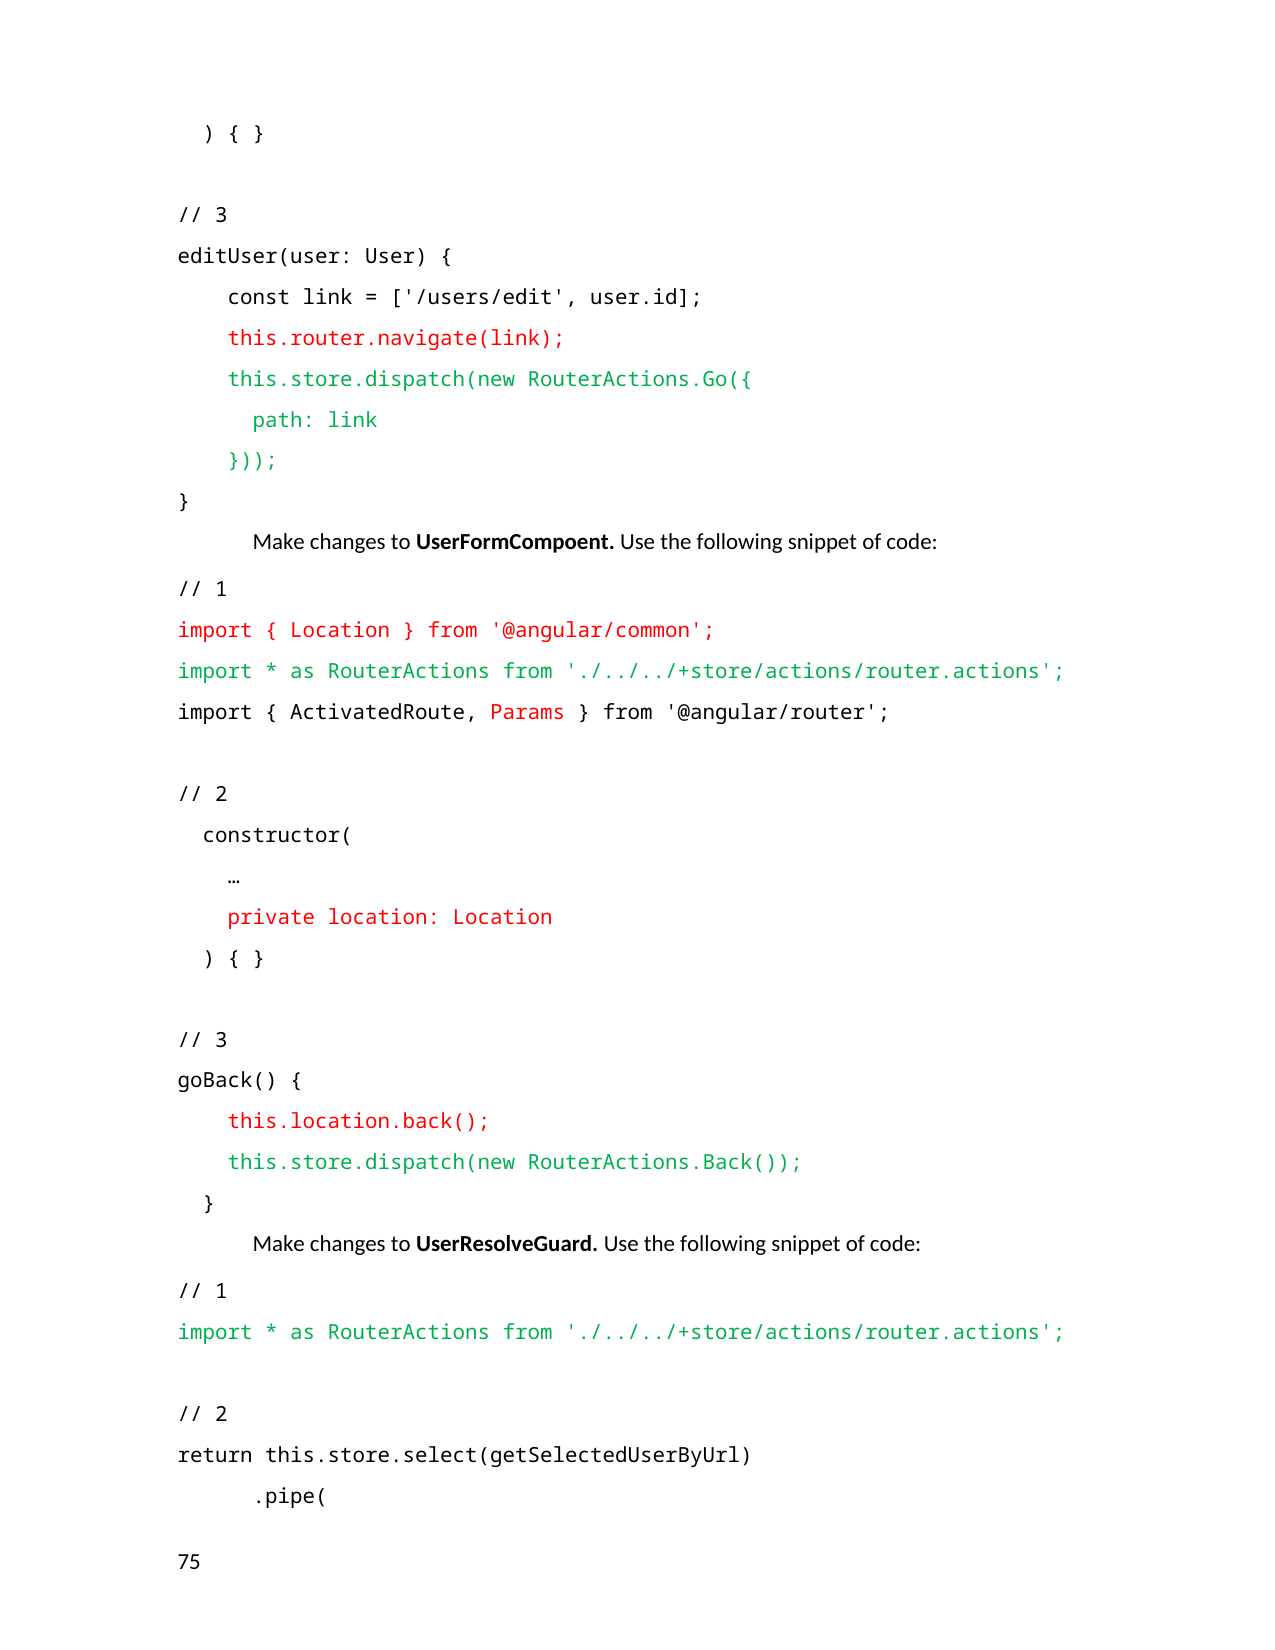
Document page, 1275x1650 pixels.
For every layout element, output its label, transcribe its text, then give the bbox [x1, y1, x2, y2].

text editUser(user: User) { [177, 241, 1186, 269]
text // 1 [177, 574, 1186, 603]
text .pipe( [177, 1481, 1186, 1509]
text const link = ['/users/edit', user.id]; [177, 282, 1186, 310]
list Make changes to UserFormCompoent. Use the following snippet of code: [252, 527, 1186, 556]
text import { ActivatedRoute, Params } from '@angular/router'; [177, 697, 1186, 726]
text this.store.dispatch(new RouterActions.Back()); [177, 1147, 1186, 1176]
list Make changes to UserResolveGuard. Use the following snippet of code: [252, 1229, 1186, 1257]
text // 1 [177, 1276, 1186, 1305]
text // 3 [177, 200, 1186, 228]
text import * as RouterActions from './../../+store/actions/router.actions'; [177, 656, 1186, 685]
text goBack() { [177, 1066, 1186, 1094]
text this.location.back(); [177, 1107, 1186, 1135]
text import { Location } from '@angular/common'; [177, 615, 1186, 644]
text constructor( [177, 820, 1186, 848]
text // 2 [177, 779, 1186, 807]
text ) { } [177, 118, 1186, 147]
text ) { } [177, 943, 1186, 971]
text // 3 [177, 1025, 1186, 1053]
text } [177, 1188, 1186, 1217]
text import * as RouterActions from './../../+store/actions/router.actions'; [177, 1317, 1186, 1346]
text path: link [177, 405, 1186, 433]
text })); [177, 446, 1186, 474]
text private location: Location [177, 902, 1186, 930]
text this.router.navigate(link); [177, 323, 1186, 351]
text } [177, 487, 1186, 515]
text this.store.dispatch(new RouterActions.Go({ [177, 364, 1186, 392]
text return this.store.select(getSelectedUserByUrl) [177, 1440, 1186, 1468]
text // 2 [177, 1399, 1186, 1427]
text … [177, 861, 1186, 889]
